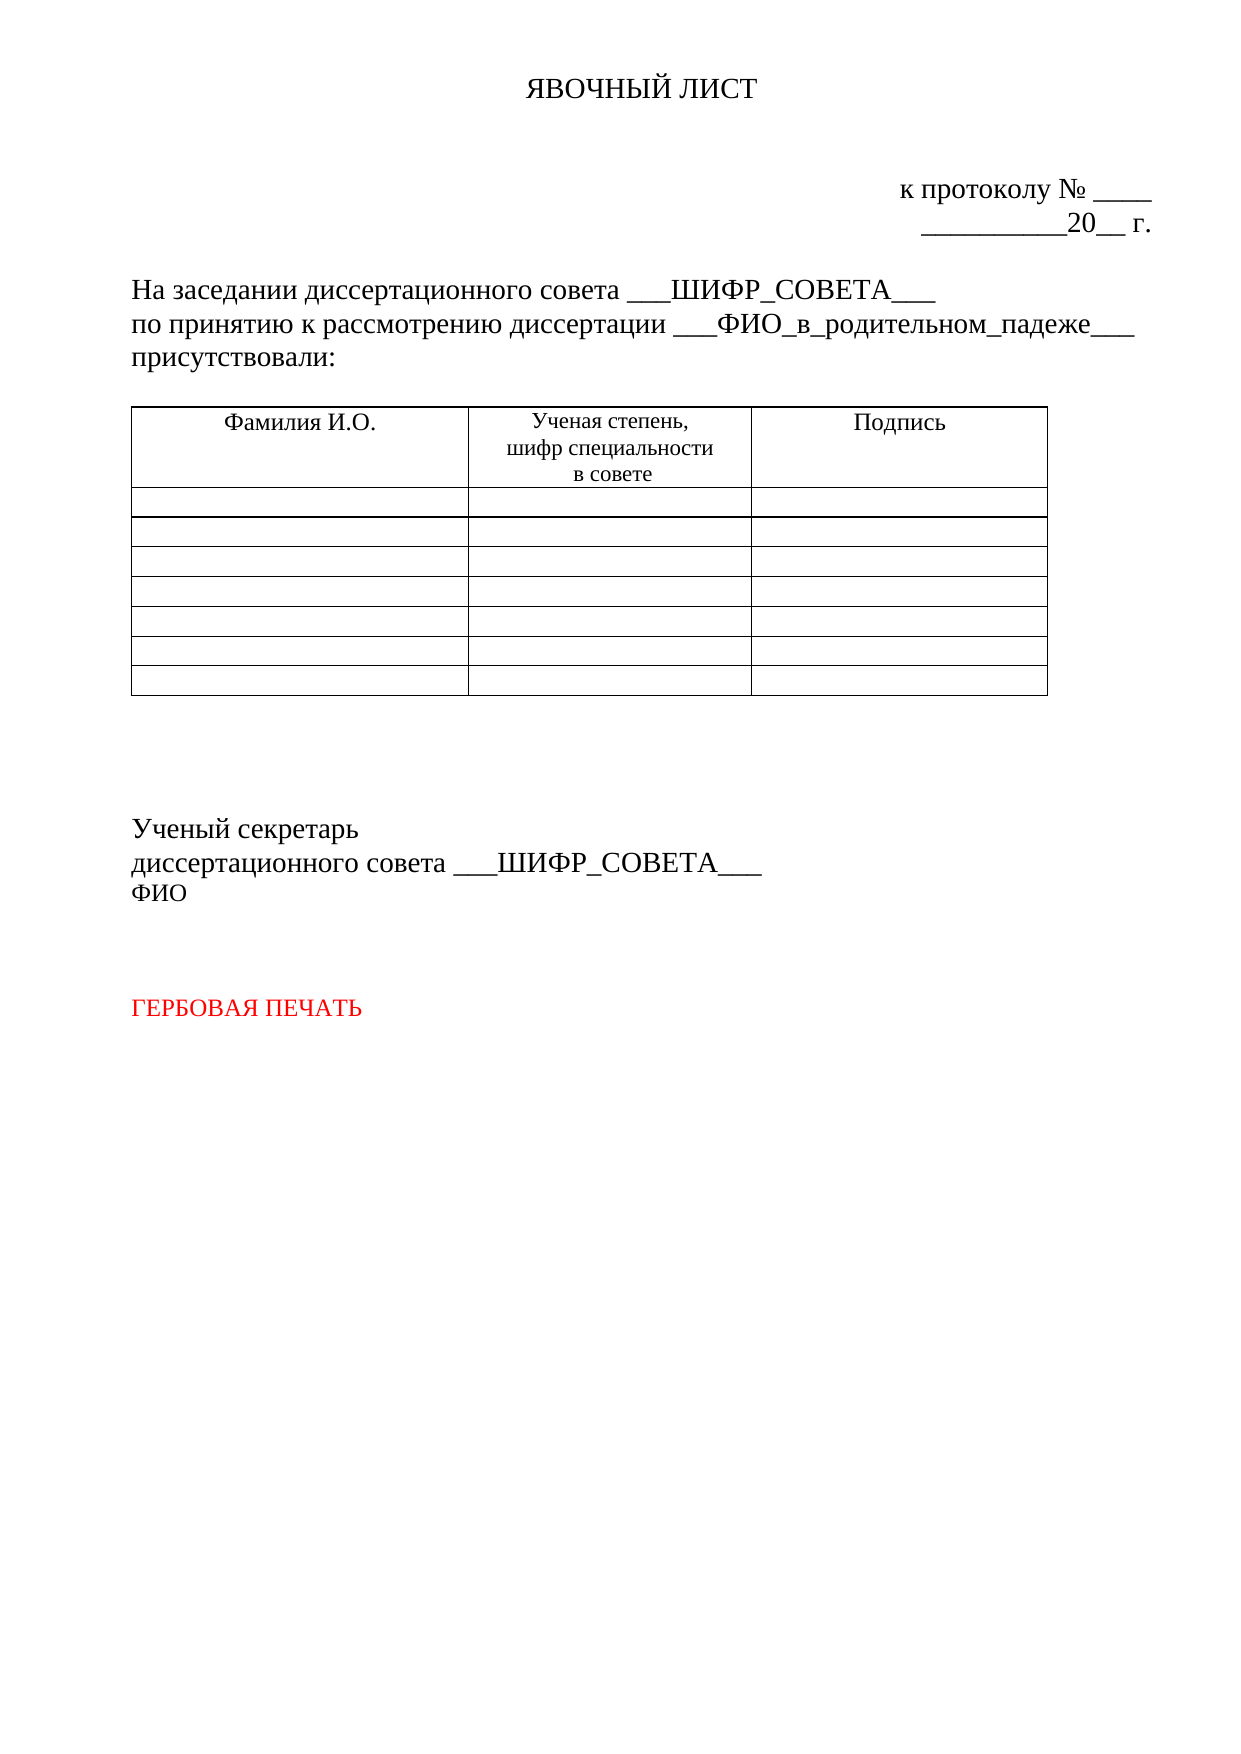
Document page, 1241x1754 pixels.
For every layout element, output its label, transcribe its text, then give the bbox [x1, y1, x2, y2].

table_cell [752, 577, 1047, 606]
table_header Подпись [752, 408, 1047, 487]
text __________20__ г. [500, 205, 1152, 239]
table_cell [752, 637, 1047, 665]
table_cell [132, 666, 468, 695]
table_cell [469, 637, 751, 665]
table_cell [132, 607, 468, 636]
text На заседании диссертационного совета ___ШИФР_СОВЕТА___ [131, 272, 1152, 306]
table_cell [752, 666, 1047, 695]
table_cell [132, 577, 468, 606]
table_cell [132, 547, 468, 576]
text к протоколу № ____ [131, 172, 1152, 205]
table_cell [469, 488, 751, 516]
table_cell [469, 607, 751, 636]
text ЯВОЧНЫЙ ЛИСТ [131, 71, 1152, 104]
table_cell [132, 488, 468, 516]
table_header Ученая степень, шифр специальности в совете [469, 408, 751, 487]
table_cell [752, 488, 1047, 516]
table_cell [469, 577, 751, 606]
table_cell [469, 666, 751, 695]
table_cell [752, 607, 1047, 636]
table_cell [752, 547, 1047, 576]
text Ученый секретарь [131, 811, 1152, 845]
table_cell [132, 637, 468, 665]
table_cell [469, 518, 751, 546]
table_cell [469, 547, 751, 576]
text по принятию к рассмотрению диссертации ___ФИО_в_родительном_падеже___ присутствовали: [131, 306, 1152, 373]
table_cell [132, 518, 468, 546]
table_header Фамилия И.О. [132, 408, 468, 487]
text ГЕРБОВАЯ ПЕЧАТЬ [131, 993, 1152, 1022]
text диссертационного совета ___ШИФР_СОВЕТА___ ФИО [131, 845, 1152, 907]
table_cell [752, 518, 1047, 546]
